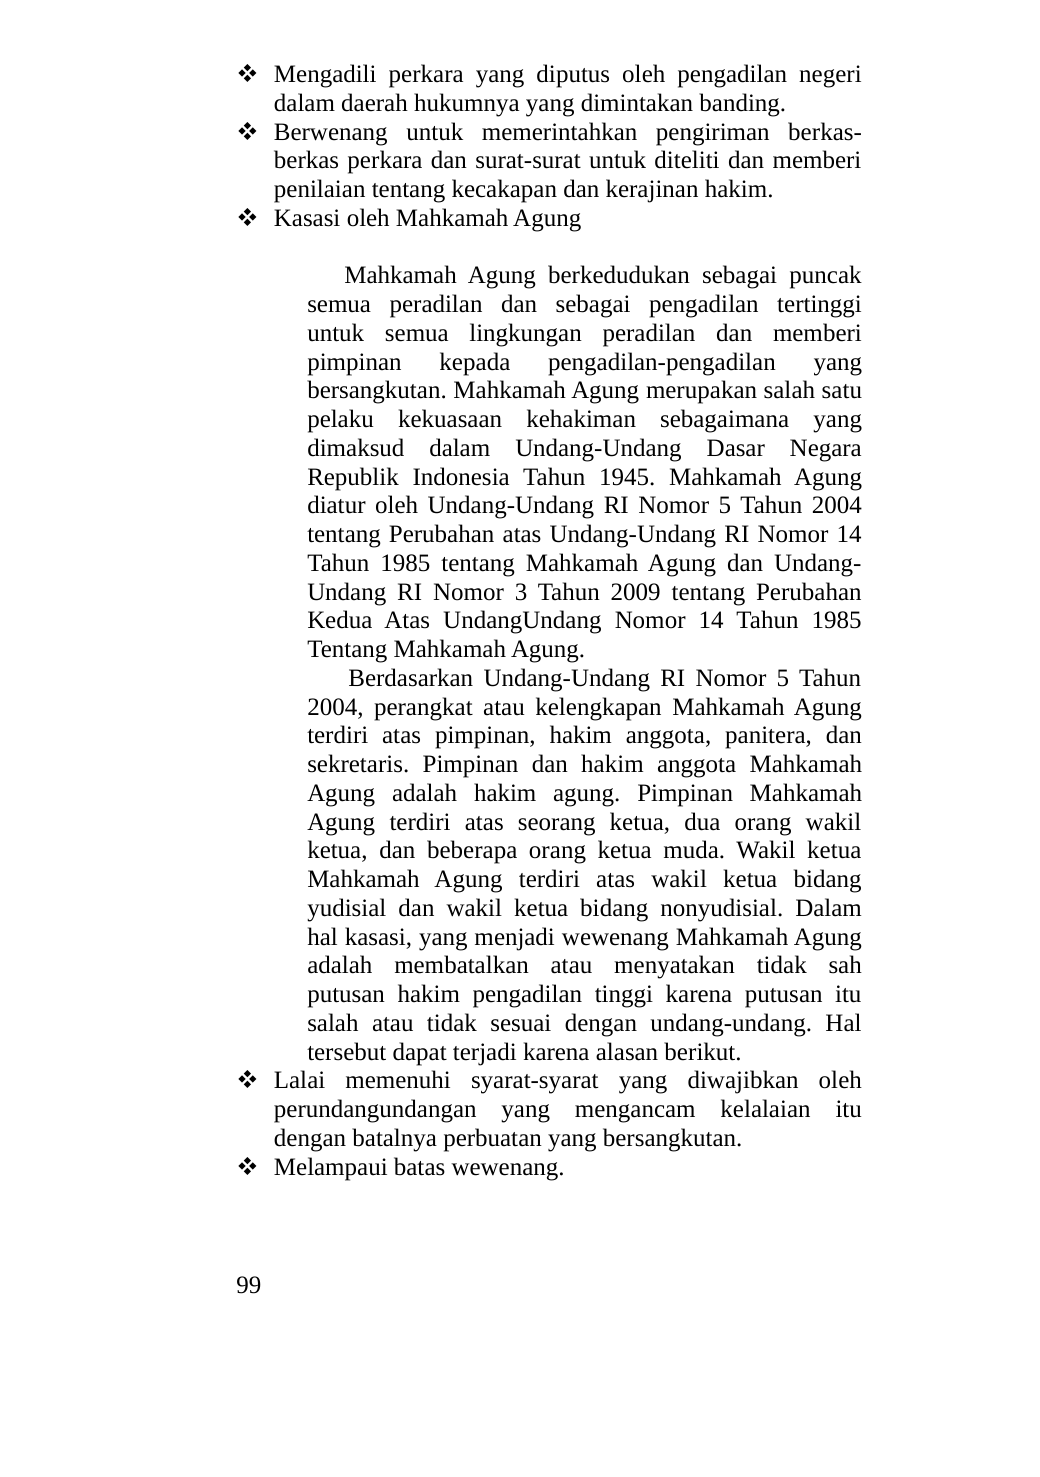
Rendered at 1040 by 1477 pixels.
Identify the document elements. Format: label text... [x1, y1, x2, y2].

list Kasasi oleh Mahkamah Agung [236, 203, 862, 232]
list Mengadili perkara yang diputus oleh pengadilan negeri dalam daerah hukumnya yang dimintakan banding. [236, 59, 862, 117]
list Berwenang untuk memerintahkan pengiriman berkas-berkas perkara dan surat-surat untuk diteliti dan memberi penilaian tentang kecakapan dan kerajinan hakim. [236, 117, 862, 203]
list Melampaui batas wewenang. [236, 1152, 862, 1180]
text Berdasarkan Undang-Undang RI Nomor 5 Tahun 2004, perangkat atau kelengkapan Mahkamah Agung terdiri atas pimpinan, hakim anggota, panitera, dan sekretaris. Pimpinan dan hakim anggota Mahkamah Agung adalah hakim agung. Pimpinan Mahkamah Agung terdiri atas seorang ketua, dua orang wakil ketua, dan beberapa orang ketua muda. Wakil ketua Mahkamah Agung terdiri atas wakil ketua bidang yudisial dan wakil ketua bidang nonyudisial. Dalam hal kasasi, yang menjadi wewenang Mahkamah Agung adalah membatalkan atau menyatakan tidak sah putusan hakim pengadilan tinggi karena putusan itu salah atau tidak sesuai dengan undang-undang. Hal tersebut dapat terjadi karena alasan berikut. [307, 663, 862, 1065]
text Mahkamah Agung berkedudukan sebagai puncak semua peradilan dan sebagai pengadilan tertinggi untuk semua lingkungan peradilan dan memberi pimpinan kepada pengadilan-pengadilan yang bersangkutan. Mahkamah Agung merupakan salah satu pelaku kekuasaan kehakiman sebagaimana yang dimaksud dalam Undang-Undang Dasar Negara Republik Indonesia Tahun 1945. Mahkamah Agung diatur oleh Undang-Undang RI Nomor 5 Tahun 2004 tentang Perubahan atas Undang-Undang RI Nomor 14 Tahun 1985 tentang Mahkamah Agung dan Undang-Undang RI Nomor 3 Tahun 2009 tentang Perubahan Kedua Atas UndangUndang Nomor 14 Tahun 1985 Tentang Mahkamah Agung. [307, 260, 862, 663]
list Lalai memenuhi syarat-syarat yang diwajibkan oleh perundangundangan yang mengancam kelalaian itu dengan batalnya perbuatan yang bersangkutan. [236, 1065, 862, 1152]
